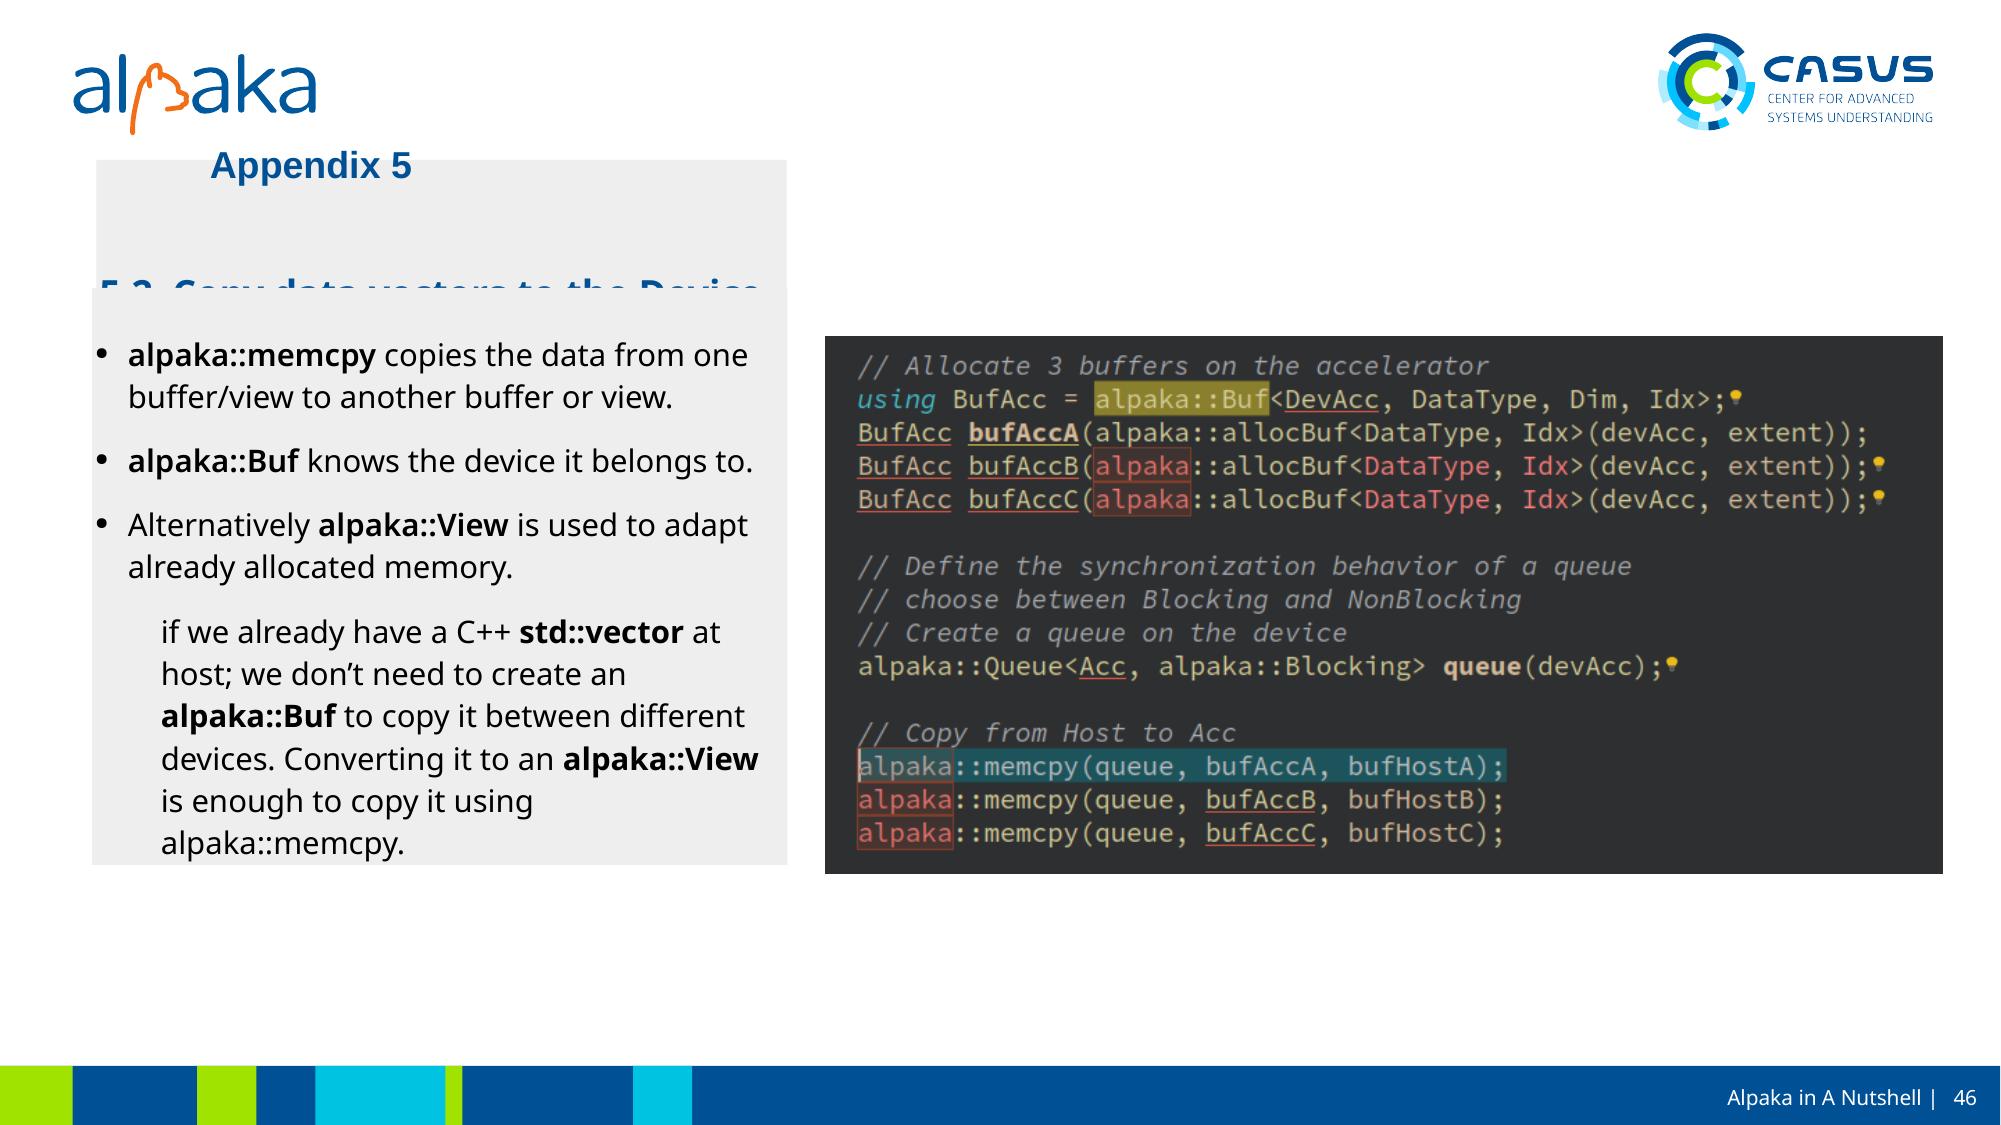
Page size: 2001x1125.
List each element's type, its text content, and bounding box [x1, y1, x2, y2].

picture [1658, 33, 1933, 131]
picture [825, 336, 1943, 875]
text_box Appendix 5 [195, 136, 492, 236]
picture [72, 53, 317, 136]
list 5.2 Copy data vectors to the Device [96, 159, 787, 287]
list alpaka::memcpy copies the data from one buffer/view to another buffer or view. alpaka::Buf knows the device it belongs to. Alternatively alpaka::View is used to adapt already allocated memory. if we already have a C++ std::vector at host; we don’t need to create an alpaka::Buf to copy it between different devices. Converting it to an alpaka::View is enough to copy it using alpaka::memcpy. [92, 287, 788, 865]
